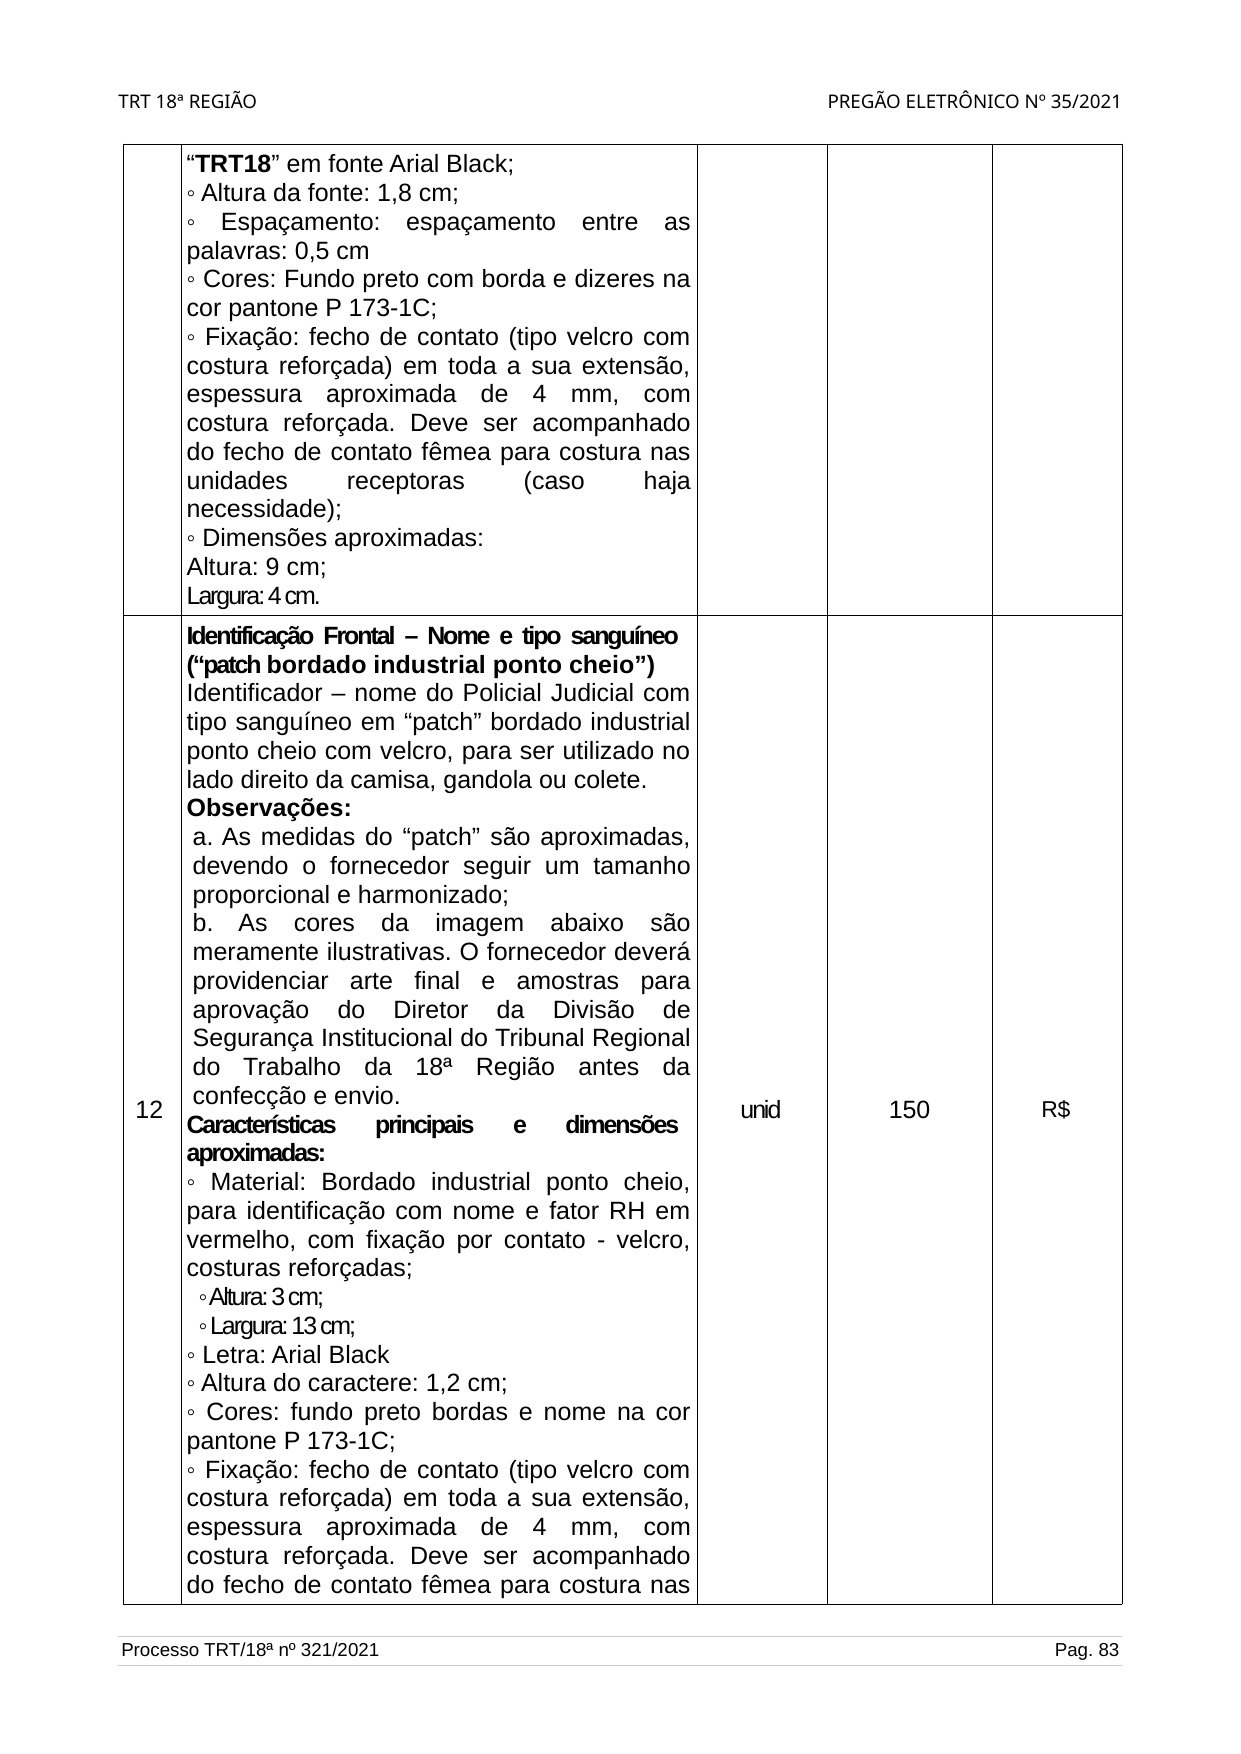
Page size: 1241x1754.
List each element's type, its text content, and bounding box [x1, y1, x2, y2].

table_cell 12 [124, 616, 181, 1604]
table_cell Identificação Frontal – Nome e tipo sanguíneo (“patch bordado industrial ponto cheio”) Identificador – nome do Policial Judicial com tipo sanguíneo em “patch” bordado industrial ponto cheio com velcro, para ser utilizado no lado direito da camisa, gandola ou colete. Observações: a. As medidas do “patch” são aproximadas, devendo o fornecedor seguir um tamanho proporcional e harmonizado; b. As cores da imagem abaixo são meramente ilustrativas. O fornecedor deverá providenciar arte final e amostras para aprovação do Diretor da Divisão de Segurança Institucional do Tribunal Regional do Trabalho da 18ª Região antes da confecção e envio. Características principais e dimensões aproximadas: ◦ Material: Bordado industrial ponto cheio, para identificação com nome e fator RH em vermelho, com fixação por contato - velcro, costuras reforçadas; ◦ Altura: 3 cm; ◦ Largura: 13 cm; ◦ Letra: Arial Black ◦ Altura do caractere: 1,2 cm; ◦ Cores: fundo preto bordas e nome na cor pantone P 173-1C; ◦ Fixação: fecho de contato (tipo velcro com costura reforçada) em toda a sua extensão, espessura aproximada de 4 mm, com costura reforçada. Deve ser acompanhado do fecho de contato fêmea para costura nas [182, 616, 697, 1604]
table_cell [124, 145, 181, 615]
table_cell unid [698, 616, 827, 1604]
table_cell “TRT18” em fonte Arial Black; ◦ Altura da fonte: 1,8 cm; ◦ Espaçamento: espaçamento entre as palavras: 0,5 cm ◦ Cores: Fundo preto com borda e dizeres na cor pantone P 173-1C; ◦ Fixação: fecho de contato (tipo velcro com costura reforçada) em toda a sua extensão, espessura aproximada de 4 mm, com costura reforçada. Deve ser acompanhado do fecho de contato fêmea para costura nas unidades receptoras (caso haja necessidade); ◦ Dimensões aproximadas: Altura: 9 cm; Largura: 4 cm. [182, 145, 697, 615]
table_cell [993, 145, 1122, 615]
table_cell 150 [828, 616, 992, 1604]
table_cell [698, 145, 827, 615]
table_cell [828, 145, 992, 615]
table_cell R$ [993, 616, 1122, 1604]
